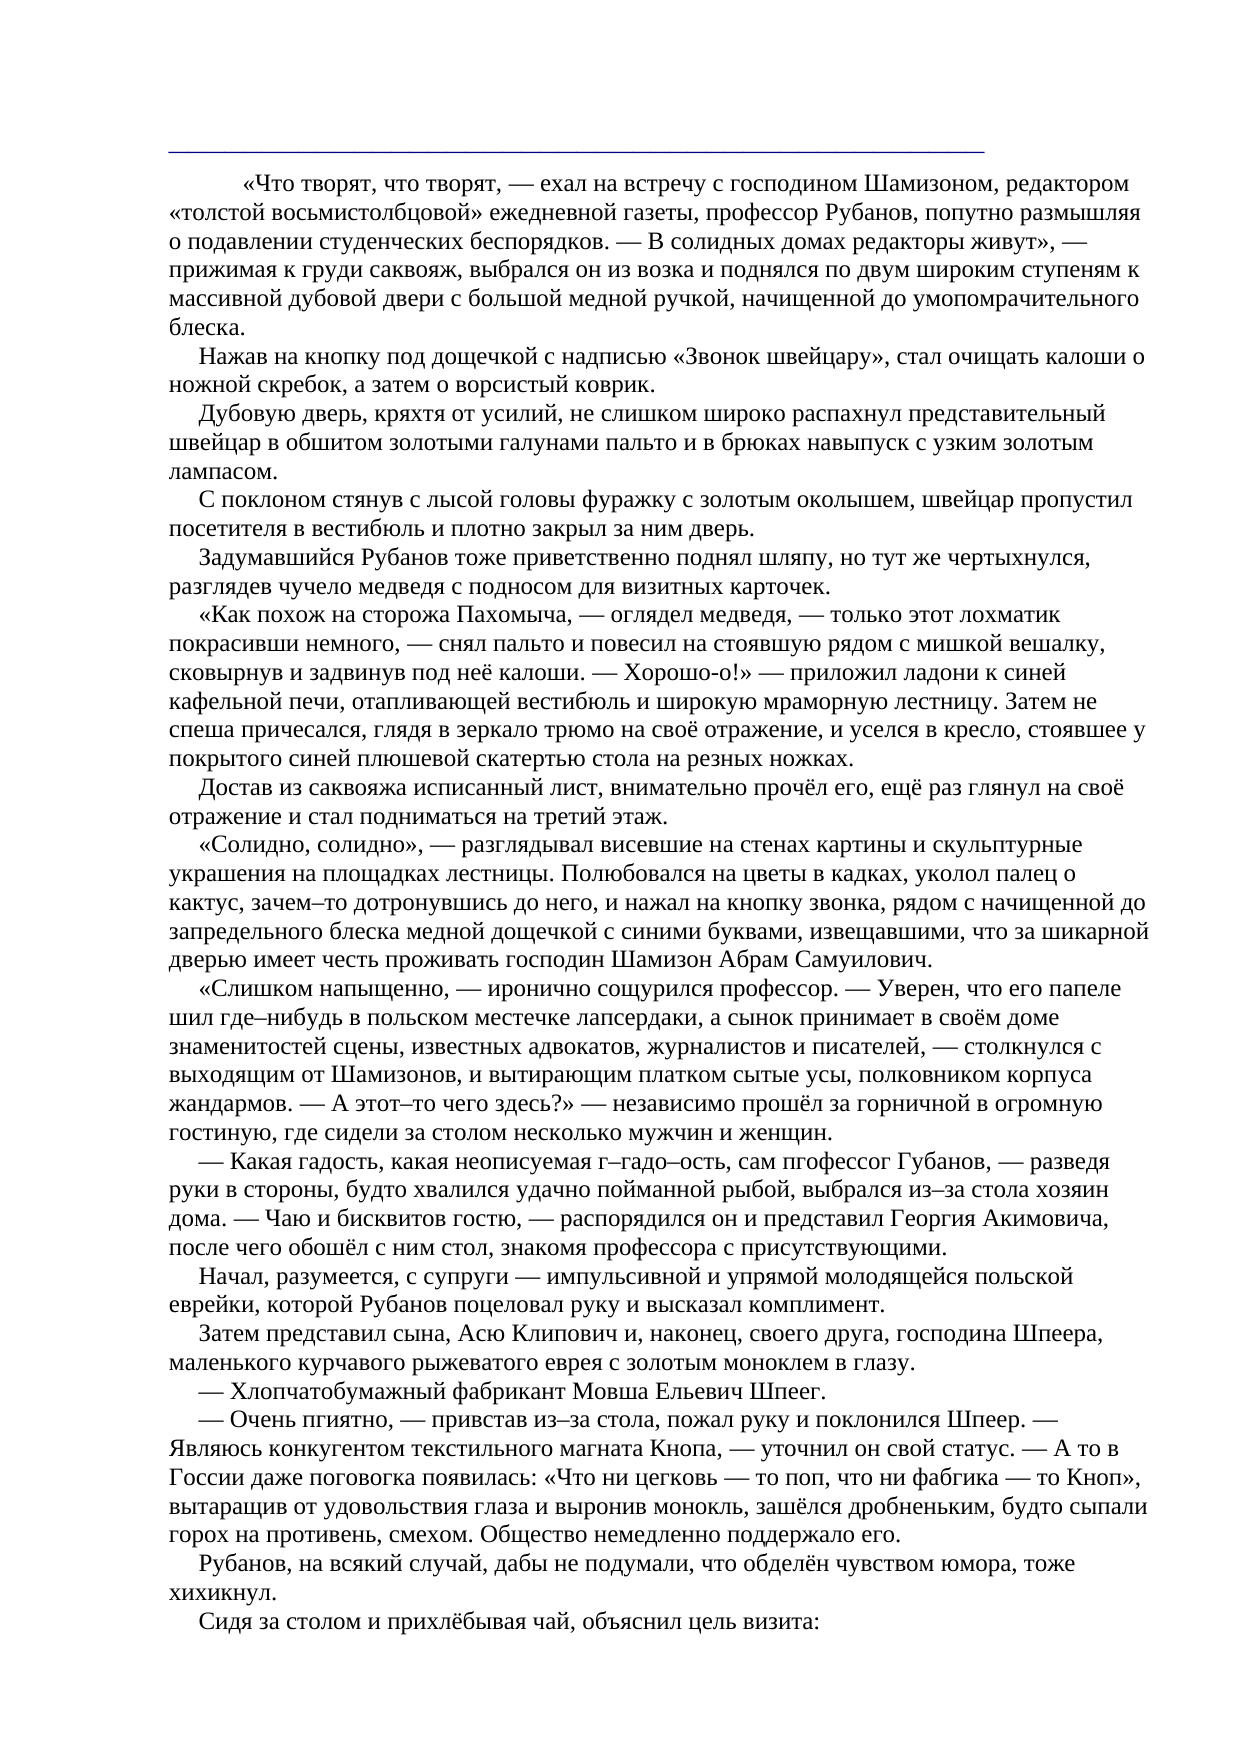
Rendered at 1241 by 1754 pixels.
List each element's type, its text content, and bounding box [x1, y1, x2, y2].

text Рубанов, на всякий случай, дабы не подумали, что обделён чувством юмора, тоже хихикнул. [169, 1548, 1152, 1606]
text Затем представил сына, Асю Клипович и, наконец, своего друга, господина Шпеера, маленького курчавого рыжеватого еврея с золотым моноклем в глазу. [169, 1318, 1152, 1376]
text — Очень пгиятно, — привстав из–за стола, пожал руку и поклонился Шпеер. — Являюсь конкугентом текстильного магната Кнопа, — уточнил он свой статус. — А то в Госсии даже поговогка появилась: «Что ни цегковь — то поп, что ни фабгика — то Кноп», вытаращив от удовольствия глаза и выронив монокль, зашёлся дробненьким, будто сыпали горох на противень, смехом. Общество немедленно поддержало его. [169, 1404, 1152, 1548]
text Достав из саквояжа исписанный лист, внимательно прочёл его, ещё раз глянул на своё отражение и стал подниматься на третий этаж. [169, 772, 1152, 829]
text Дубовую дверь, кряхтя от усилий, не слишком широко распахнул представительный швейцар в обшитом золотыми галунами пальто и в брюках навыпуск с узким золотым лампасом. [169, 398, 1152, 484]
text «Слишком напыщенно, — иронично сощурился профессор. — Уверен, что его папеле шил где–нибудь в польском местечке лапсердаки, а сынок принимает в своём доме знаменитостей сцены, известных адвокатов, журналистов и писателей, — столкнулся с выходящим от Шамизонов, и вытирающим платком сытые усы, полковником корпуса жандармов. — А этот–то чего здесь?» — независимо прошёл за горничной в огромную гостиную, где сидели за столом несколько мужчин и женщин. [169, 973, 1152, 1146]
text «Как похож на сторожа Пахомыча, — оглядел медведя, — только этот лохматик покрасивши немного, — снял пальто и повесил на стоявшую рядом с мишкой вешалку, сковырнув и задвинув под неё калоши. — Хорошо-о!» — приложил ладони к синей кафельной печи, отапливающей вестибюль и широкую мраморную лестницу. Затем не спеша причесался, глядя в зеркало трюмо на своё отражение, и уселся в кресло, стоявшее у покрытого синей плюшевой скатертью стола на резных ножках. [169, 599, 1152, 772]
subtitle ____________________________________________ [169, 118, 1152, 157]
text «Солидно, солидно», — разглядывал висевшие на стенах картины и скульптурные украшения на площадках лестницы. Полюбовался на цветы в кадках, уколол палец о кактус, зачем–то дотронувшись до него, и нажал на кнопку звонка, рядом с начищенной до запредельного блеска медной дощечкой с синими буквами, извещавшими, что за шикарной дверью имеет честь проживать господин Шамизон Абрам Самуилович. [169, 829, 1152, 973]
text — Какая гадость, какая неописуемая г–гадо–ость, сам пгофессог Губанов, — разведя руки в стороны, будто хвалился удачно пойманной рыбой, выбрался из–за стола хозяин дома. — Чаю и бисквитов гостю, — распорядился он и представил Георгия Акимовича, после чего обошёл с ним стол, знакомя профессора с присутствующими. [169, 1146, 1152, 1261]
text Сидя за столом и прихлёбывая чай, объяснил цель визита: [169, 1606, 1152, 1634]
text Начал, разумеется, с супруги — импульсивной и упрямой молодящейся польской еврейки, которой Рубанов поцеловал руку и высказал комплимент. [169, 1261, 1152, 1318]
text «Что творят, что творят, — ехал на встречу с господином Шамизоном, редактором «толстой восьмистолбцовой» ежедневной газеты, профессор Рубанов, попутно размышляя о подавлении студенческих беспорядков. — В солидных домах редакторы живут», — прижимая к груди саквояж, выбрался он из возка и поднялся по двум широким ступеням к массивной дубовой двери с большой медной ручкой, начищенной до умопомрачительного блеска. [169, 168, 1152, 341]
text Задумавшийся Рубанов тоже приветственно поднял шляпу, но тут же чертыхнулся, разглядев чучело медведя с подносом для визитных карточек. [169, 542, 1152, 599]
text С поклоном стянув с лысой головы фуражку с золотым околышем, швейцар пропустил посетителя в вестибюль и плотно закрыл за ним дверь. [169, 484, 1152, 542]
text — Хлопчатобумажный фабрикант Мовша Ельевич Шпеег. [169, 1376, 1152, 1404]
text Нажав на кнопку под дощечкой с надписью «Звонок швейцару», стал очищать калоши о ножной скребок, а затем о ворсистый коврик. [169, 341, 1152, 398]
